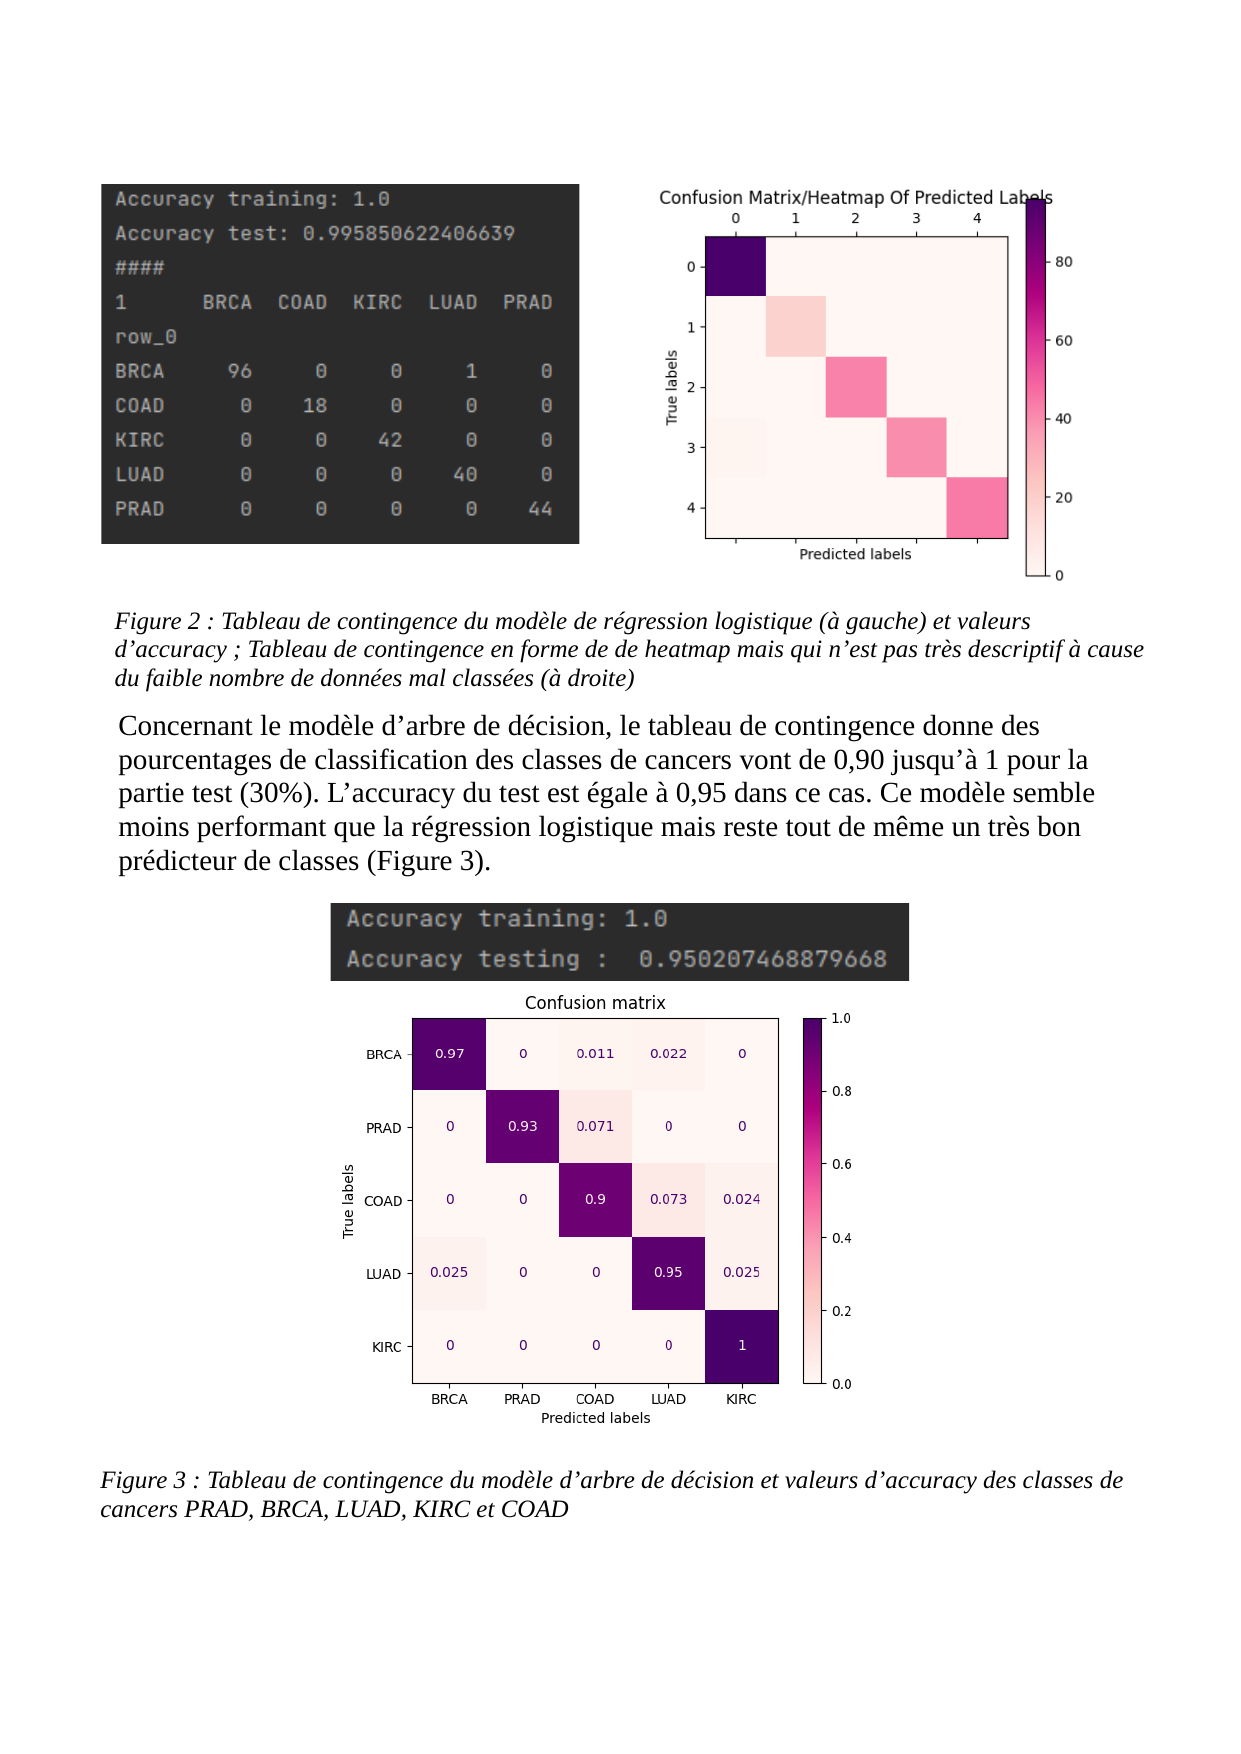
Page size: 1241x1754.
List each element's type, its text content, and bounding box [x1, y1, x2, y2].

picture [632, 133, 1119, 619]
picture [306, 903, 939, 1435]
text Concernant le modèle d’arbre de décision, le tableau de contingence donne des pourcentages de classification des classes de cancers vont de 0,90 jusqu’à 1 pour la partie test (30%). L’accuracy du test est égale à 0,95 dans ce cas. Ce modèle semble moins performant que la régression logistique mais reste tout de même un très bon prédicteur de classes (Figure 3). [118, 708, 1122, 876]
picture [101, 184, 580, 544]
